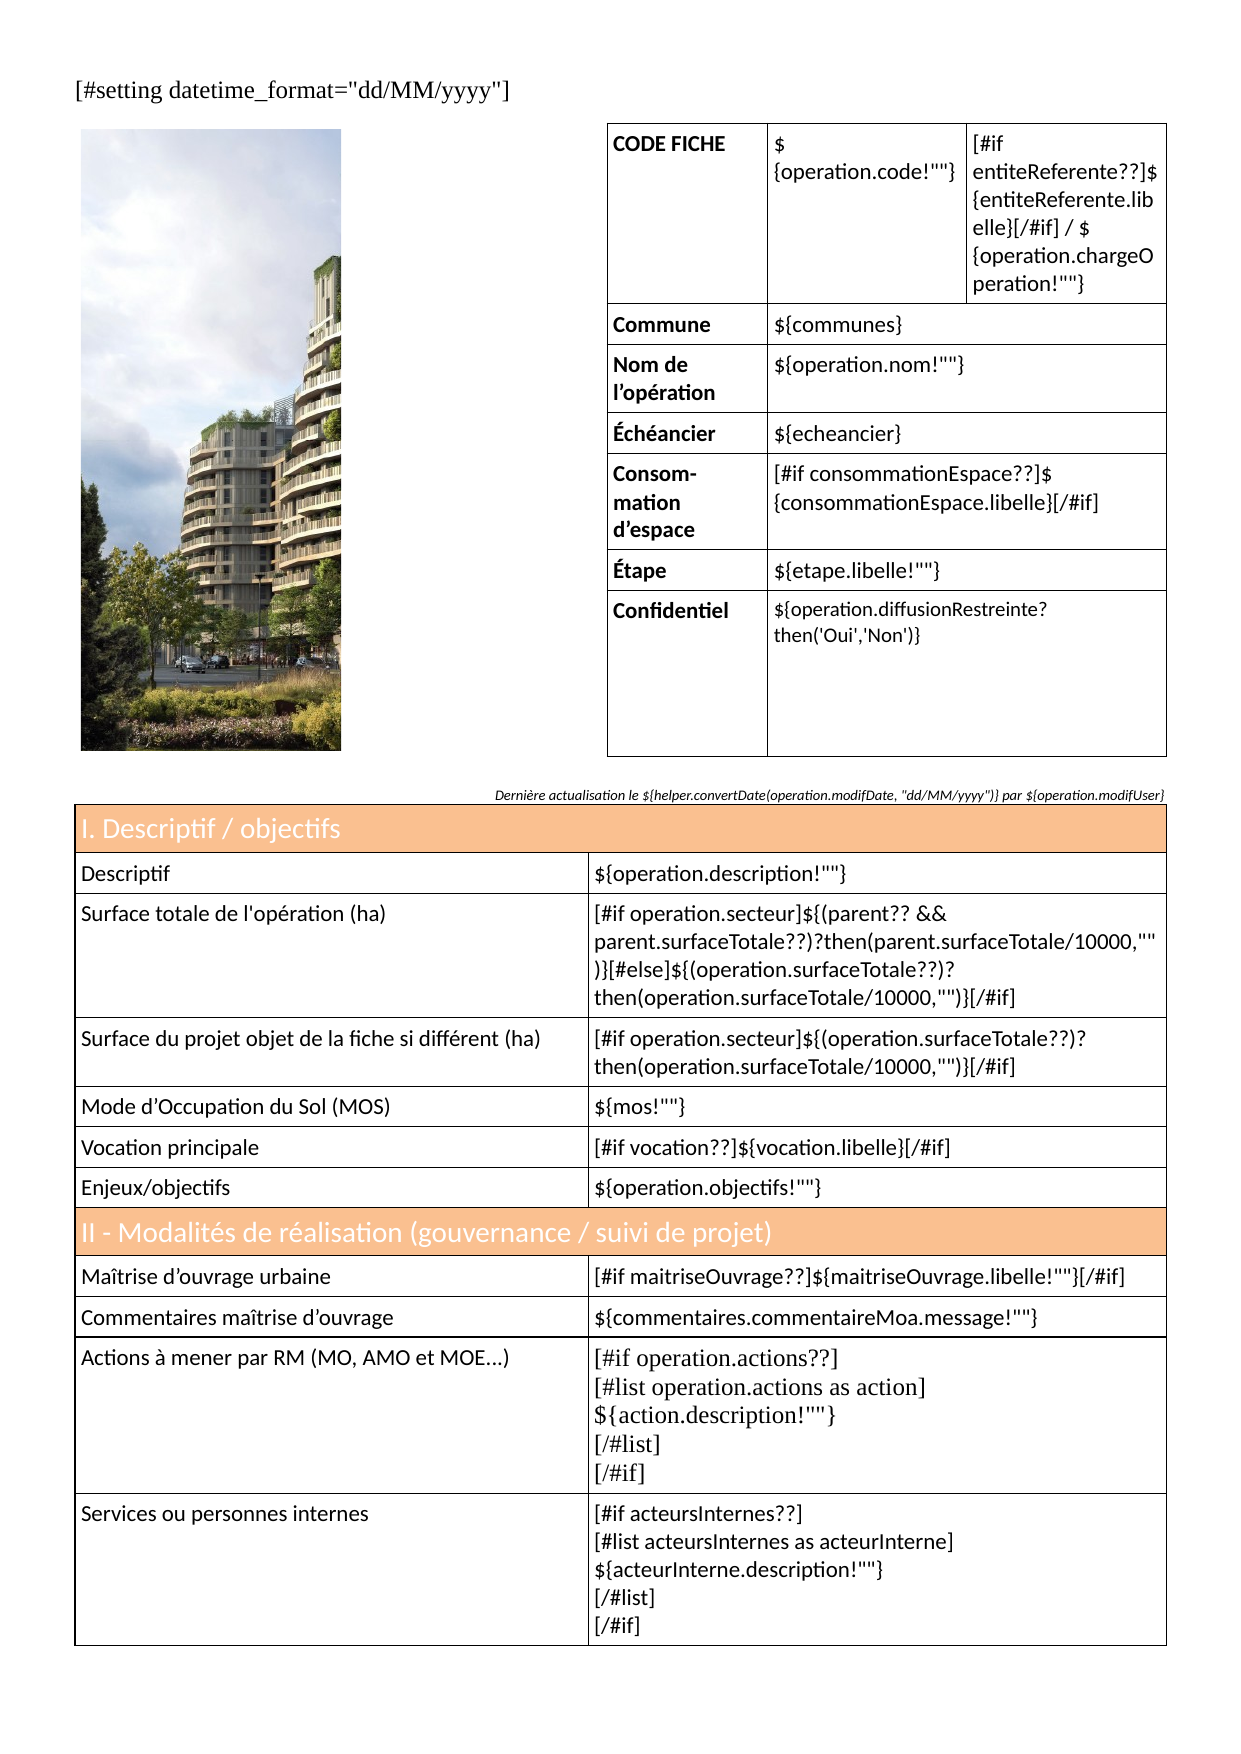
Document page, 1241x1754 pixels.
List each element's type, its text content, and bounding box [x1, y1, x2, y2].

table_cell ${commentaires.commentaireMoa.message!""} [589, 1297, 1166, 1336]
table_cell ${communes} [768, 304, 1166, 344]
table_cell Surface totale de l'opération (ha) [76, 894, 588, 1017]
table_cell Mode d’Occupation du Sol (MOS) [76, 1087, 588, 1126]
table_cell ${mos!""} [589, 1087, 1166, 1126]
table_cell Commune [608, 304, 767, 344]
table_cell [#if operation.secteur]${(operation.surfaceTotale??)?then(operation.surfaceTotale/10000,"")}[/#if] [589, 1018, 1166, 1086]
table_cell ${operation.nom!""} [768, 345, 1166, 412]
table_cell Commentaires maîtrise d’ouvrage [76, 1297, 588, 1336]
table_cell Enjeux/objectifs [76, 1168, 588, 1207]
table_cell Confidentiel [608, 591, 767, 756]
table_header ${operation.code!""} [768, 124, 966, 303]
table_cell Nom de l’opération [608, 345, 767, 412]
table_cell Actions à mener par RM (MO, AMO et MOE...) [76, 1338, 588, 1493]
picture [80, 129, 342, 751]
table_cell ${operation.objectifs!""} [589, 1168, 1166, 1207]
table_cell Surface du projet objet de la fiche si différent (ha) [76, 1018, 588, 1086]
table_header [#if entiteReferente??]${entiteReferente.libelle}[/#if] / ${operation.chargeOperation!""} [967, 124, 1166, 303]
table_header CODE FICHE [608, 124, 767, 303]
table_cell ${operation.diffusionRestreinte?then('Oui','Non')} [768, 591, 1166, 756]
table_cell [#if consommationEspace??]${consommationEspace.libelle}[/#if] [768, 454, 1166, 549]
table_cell ${operation.description!""} [589, 853, 1166, 892]
table_cell [#if operation.secteur]${(parent?? && parent.surfaceTotale??)?then(parent.surfaceTotale/10000,"")}[#else]${(operation.surfaceTotale??)?then(operation.surfaceTotale/10000,"")}[/#if] [589, 894, 1166, 1017]
table_cell [#if operation.actions??] [#list operation.actions as action] ${action.description!""} [/#list] [/#if] [589, 1338, 1166, 1493]
table_cell Services ou personnes internes [76, 1494, 588, 1645]
table_cell Étape [608, 550, 767, 590]
table_cell Maîtrise d’ouvrage urbaine [76, 1256, 588, 1296]
table_cell Vocation principale [76, 1127, 588, 1167]
table_cell ${etape.libelle!""} [768, 550, 1166, 590]
table_cell [#if acteursInternes??] [#list acteursInternes as acteurInterne] ${acteurInterne.description!""} [/#list] [/#if] [589, 1494, 1166, 1645]
table_header [75, 123, 341, 756]
table_cell Consom-mation d’espace [608, 454, 767, 549]
table_cell [#if maitriseOuvrage??]${maitriseOuvrage.libelle!""}[/#if] [589, 1256, 1166, 1296]
table_cell [#if vocation??]${vocation.libelle}[/#if] [589, 1127, 1166, 1167]
table_cell II - Modalités de réalisation (gouvernance / suivi de projet) [76, 1208, 1166, 1255]
text [#setting datetime_format="dd/MM/yyyy"] [75, 75, 1165, 104]
table_cell ${echeancier} [768, 413, 1166, 453]
table_cell I. Descriptif / objectifs [76, 805, 1166, 852]
table_header [341, 123, 607, 756]
table_cell Dernière actualisation le ${helper.convertDate(operation.modifDate, "dd/MM/yyyy")} par ${operation.modifUser} [75, 756, 1166, 804]
table_cell Descriptif [76, 853, 588, 892]
table_cell Échéancier [608, 413, 767, 453]
